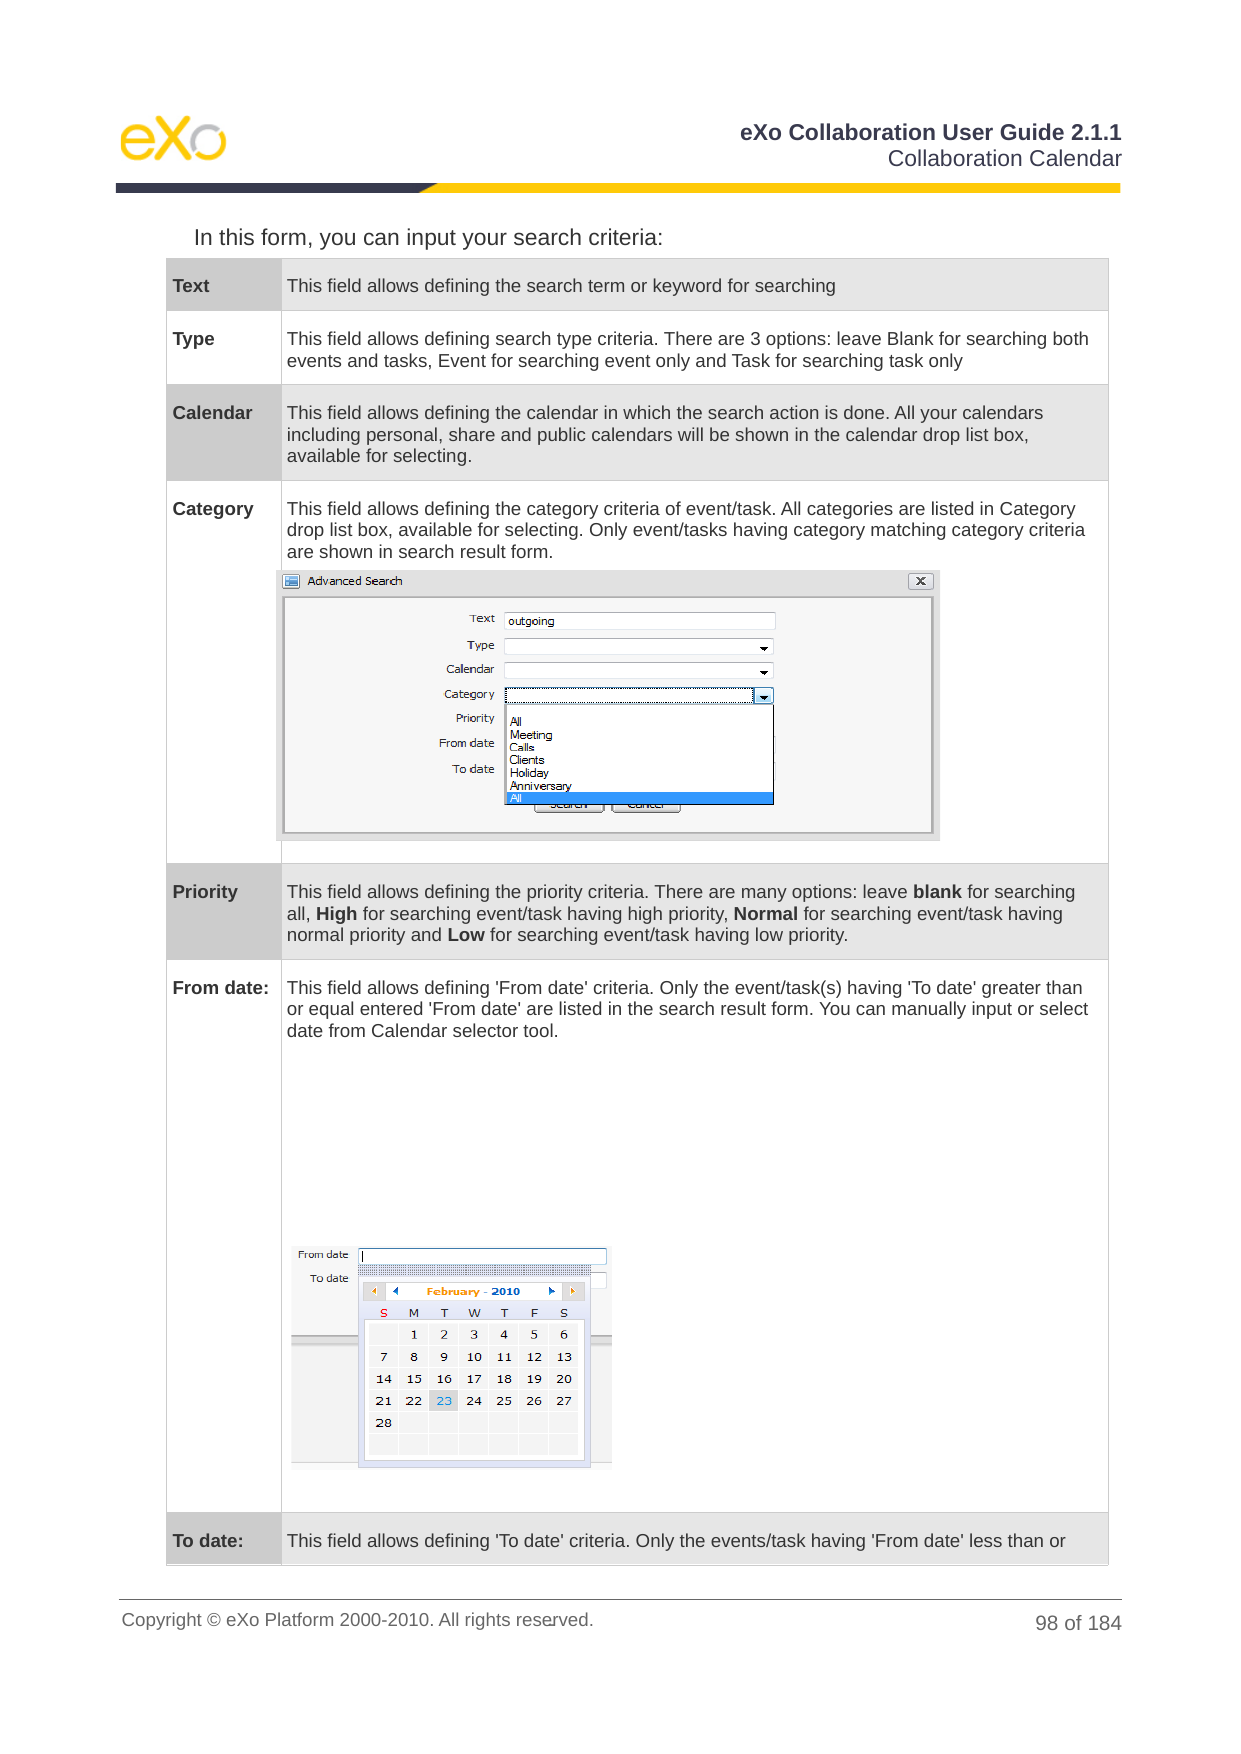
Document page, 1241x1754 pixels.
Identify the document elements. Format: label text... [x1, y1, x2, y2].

table_header Text [167, 259, 281, 310]
table_cell This field allows defining search type criteria. There are 3 options: leave Blank for searching both events and tasks, Event for searching event only and Task for searching task only [282, 311, 1108, 384]
picture [120, 115, 227, 161]
table_cell To date: [167, 1513, 281, 1564]
table_cell From date: [167, 960, 281, 1512]
table_cell This field allows defining 'To date' criteria. Only the events/task having 'From date' less than or [282, 1513, 1108, 1564]
table_cell This field allows defining the priority criteria. There are many options: leave blank for searching all, High for searching event/task having high priority, Normal for searching event/task having normal priority and Low for searching event/task having low priority. [282, 864, 1108, 959]
table_cell This field allows defining 'From date' criteria. Only the event/task(s) having 'To date' greater than or equal entered 'From date' are listed in the search result form. You can manually input or select date from Calendar selector tool. [282, 960, 1108, 1512]
picture [291, 1246, 612, 1470]
table_cell Category [167, 481, 281, 863]
picture [276, 570, 941, 841]
table_cell Type [167, 311, 281, 384]
table_cell This field allows defining the calendar in which the search action is done. All your calendars including personal, share and public calendars will be shown in the calendar drop list box, available for selecting. [282, 385, 1108, 480]
picture [115, 183, 1121, 193]
list In this form, you can input your search criteria: [156, 223, 1122, 250]
table_cell This field allows defining the category criteria of event/task. All categories are listed in Category drop list box, available for selecting. Only event/tasks having category matching category criteria are shown in search result form. [282, 481, 1108, 863]
table_cell Priority [167, 864, 281, 959]
table_cell Calendar [167, 385, 281, 480]
table_header This field allows defining the search term or keyword for searching [282, 259, 1108, 310]
